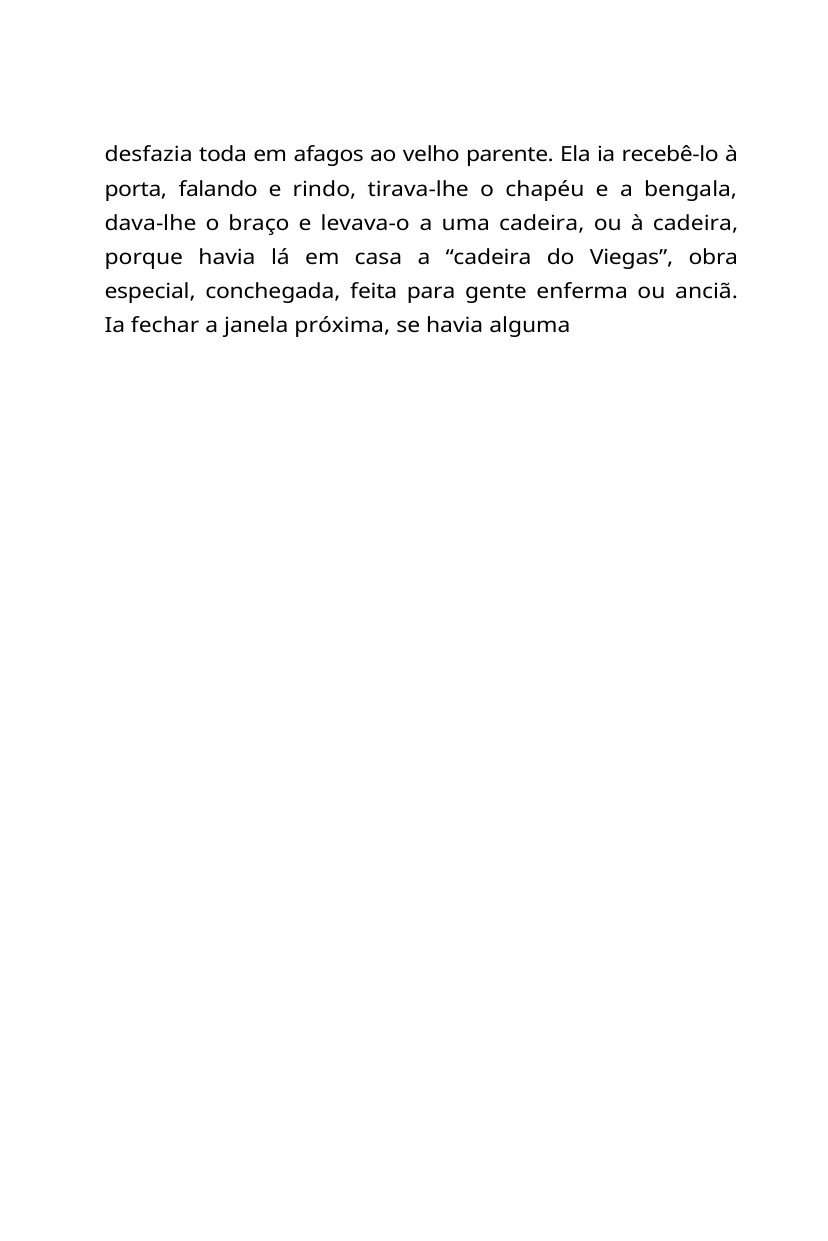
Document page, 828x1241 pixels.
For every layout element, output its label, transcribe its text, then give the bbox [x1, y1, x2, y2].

text desfazia toda em afagos ao velho parente. Ela ia recebê-lo à porta, falando e rindo, tirava-lhe o chapéu e a bengala, dava-lhe o braço e levava-o a uma cadeira, ou à cadeira, porque havia lá em casa a “cadeira do Viegas”, obra especial, conchegada, feita para gente enferma ou anciã. Ia fechar a janela próxima, se havia alguma [104, 139, 738, 338]
